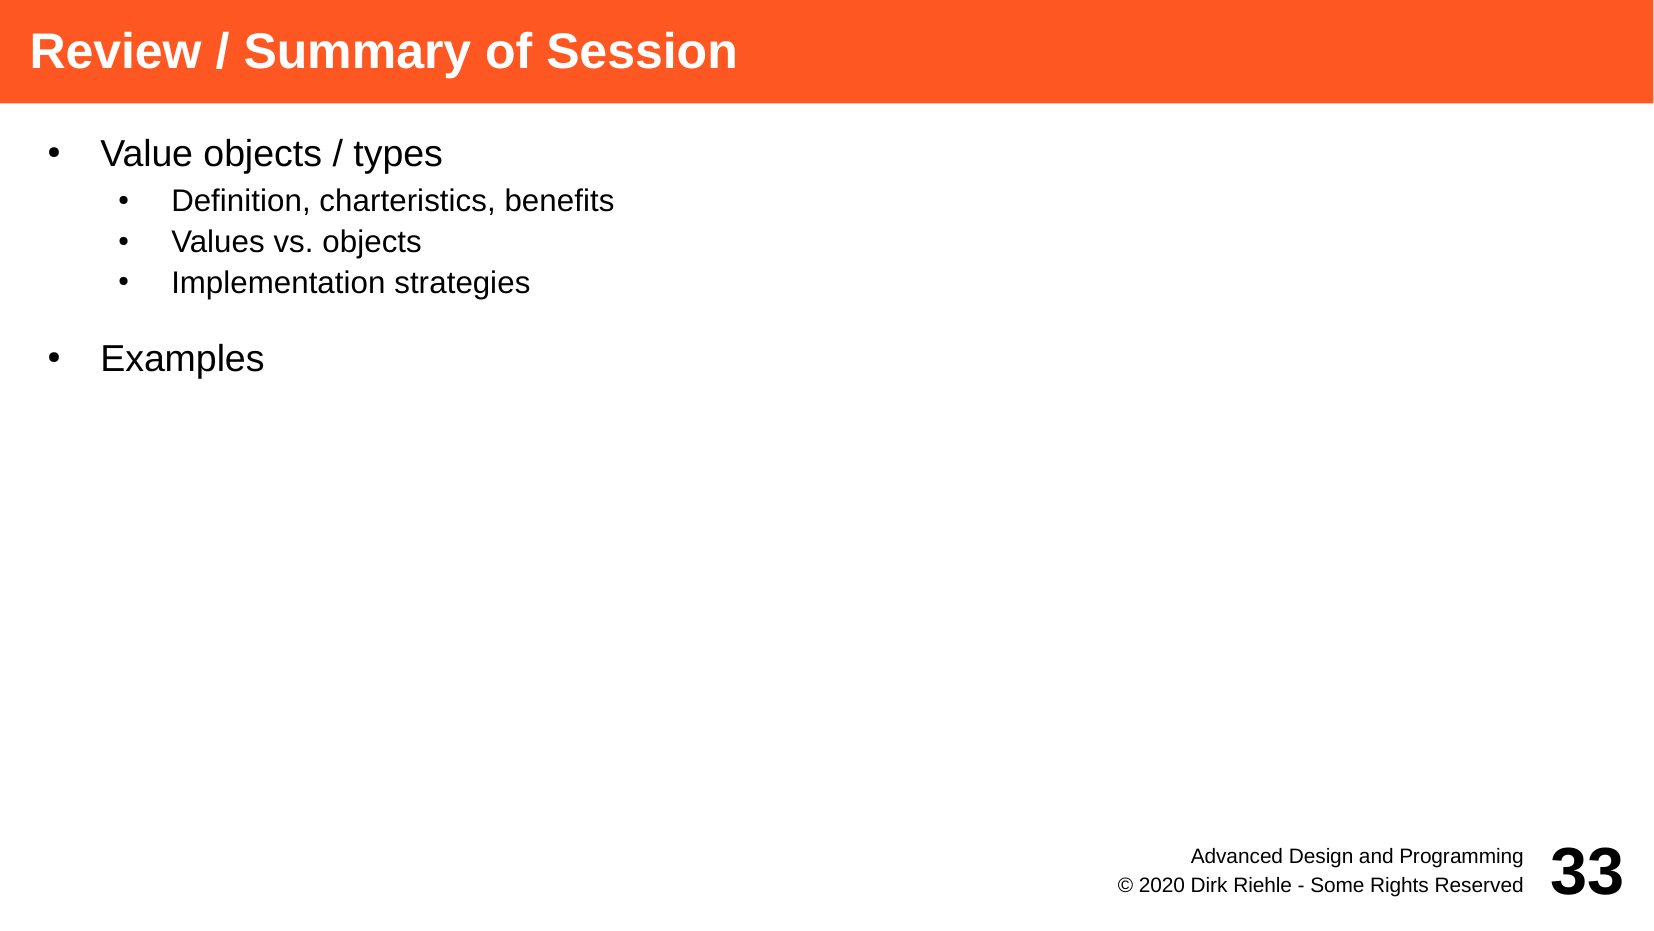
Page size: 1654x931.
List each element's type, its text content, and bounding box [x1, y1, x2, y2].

list Value objects / types Definition, charteristics, benefits Values vs. objects Implementation strategies Examples [29, 132, 1625, 813]
title Review / Summary of Session [0, 0, 1654, 104]
